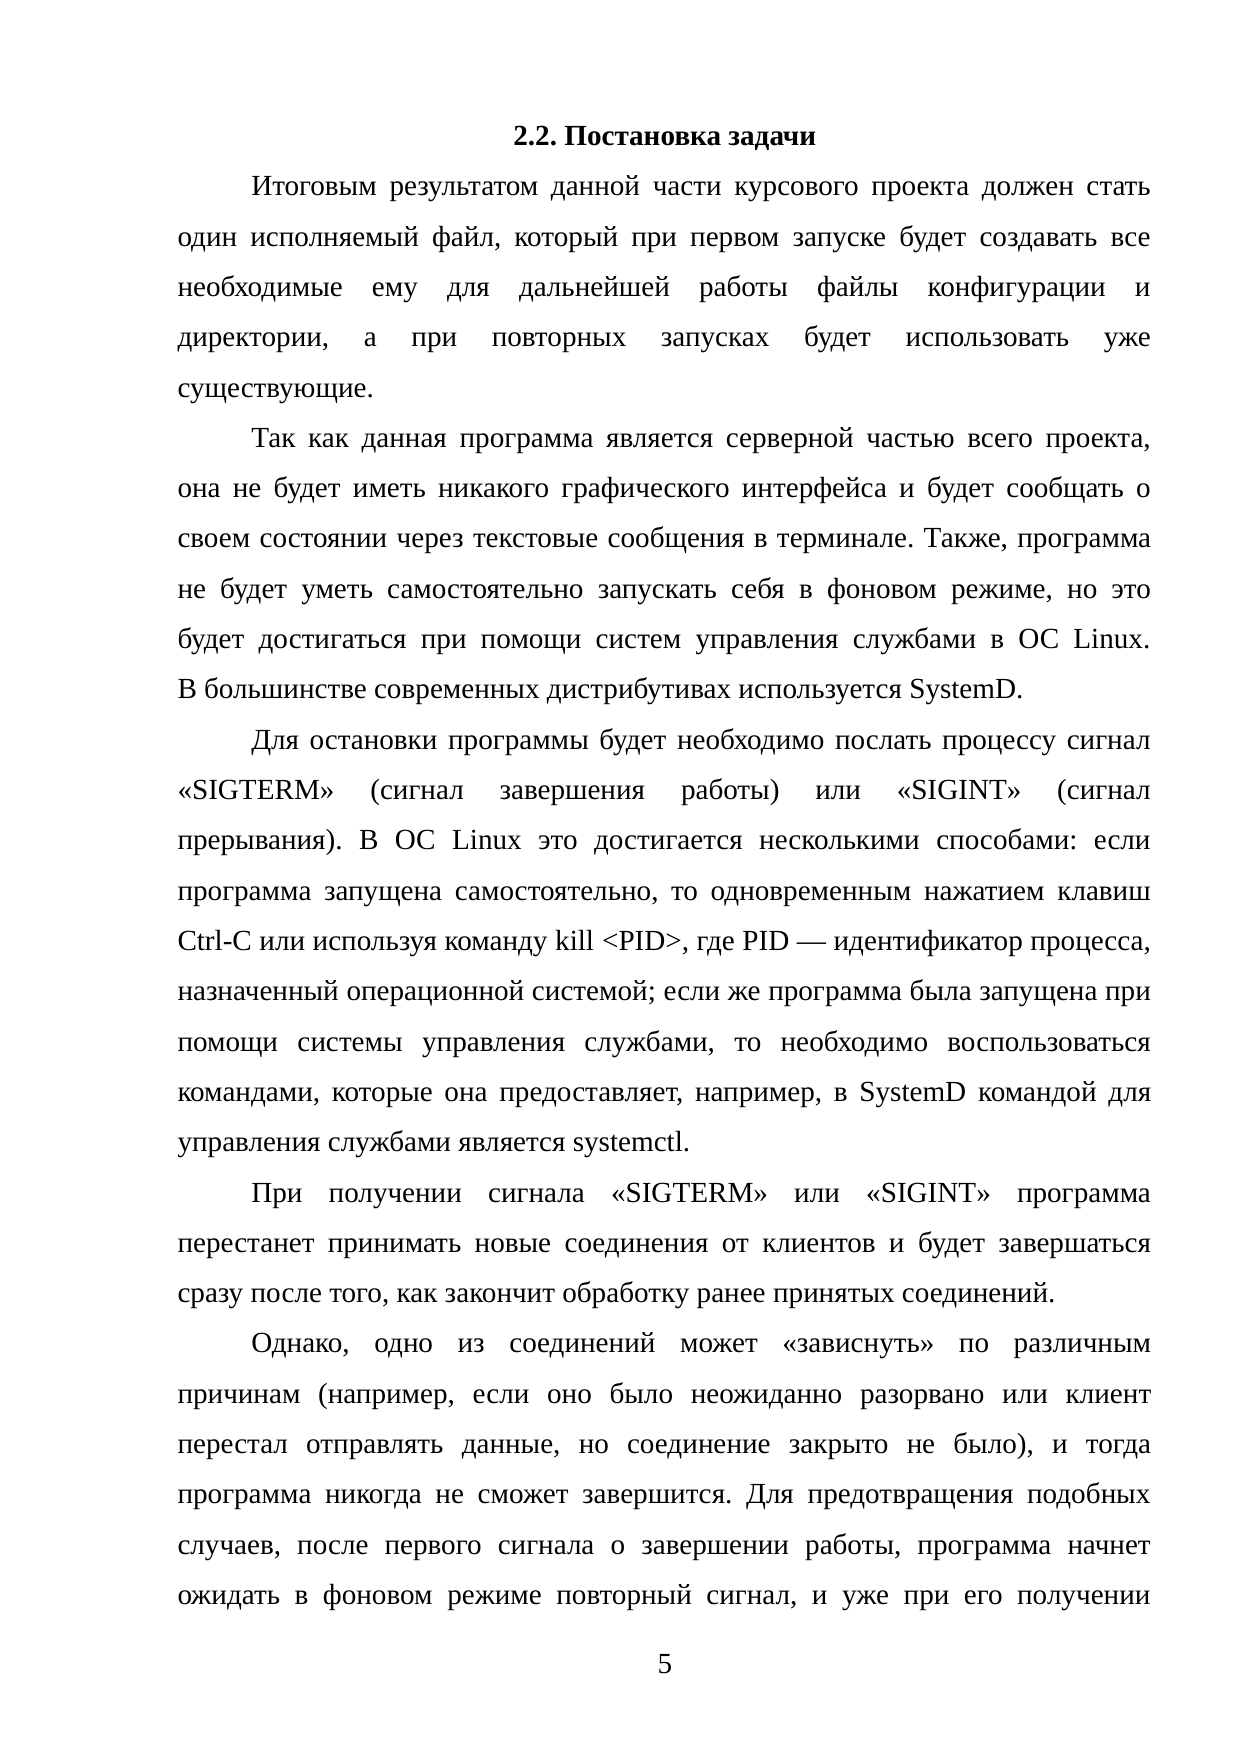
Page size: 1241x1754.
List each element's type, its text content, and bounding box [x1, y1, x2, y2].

text Так как данная программа является серверной частью всего проекта, она не будет иметь никакого графического интерфейса и будет сообщать о своем состоянии через текстовые сообщения в терминале. Также, программа не будет уметь самостоятельно запускать себя в фоновом режиме, но это будет достигаться при помощи систем управления службами в ОС Linux. В большинстве современных дистрибутивах используется SystemD. [177, 420, 1152, 705]
text При получении сигнала «SIGTERM» или «SIGINT» программа перестанет принимать новые соединения от клиентов и будет завершаться сразу после того, как закончит обработку ранее принятых соединений. [177, 1175, 1152, 1309]
text Для остановки программы будет необходимо послать процессу сигнал «SIGTERM» (сигнал завершения работы) или «SIGINT» (сигнал прерывания). В ОС Linux это достигается несколькими способами: если программа запущена самостоятельно, то одновременным нажатием клавиш Ctrl-C или используя команду kill <PID>, где PID — идентификатор процесса, назначенный операционной системой; если же программа была запущена при помощи системы управления службами, то необходимо воспользоваться командами, которые она предоставляет, например, в SystemD командой для управления службами является systemctl. [177, 722, 1152, 1158]
text Итоговым результатом данной части курсового проекта должен стать один исполняемый файл, который при первом запуске будет создавать все необходимые ему для дальнейшей работы файлы конфигурации и директории, а при повторных запусках будет использовать уже существующие. [177, 168, 1152, 403]
subtitle 2.2. Постановка задачи [177, 118, 1152, 152]
text Однако, одно из соединений может «зависнуть» по различным причинам (например, если оно было неожиданно разорвано или клиент перестал отправлять данные, но соединение закрыто не было), и тогда программа никогда не сможет завершится. Для предотвращения подобных случаев, после первого сигнала о завершении работы, программа начнет ожидать в фоновом режиме повторный сигнал, и уже при его получении [177, 1326, 1152, 1611]
